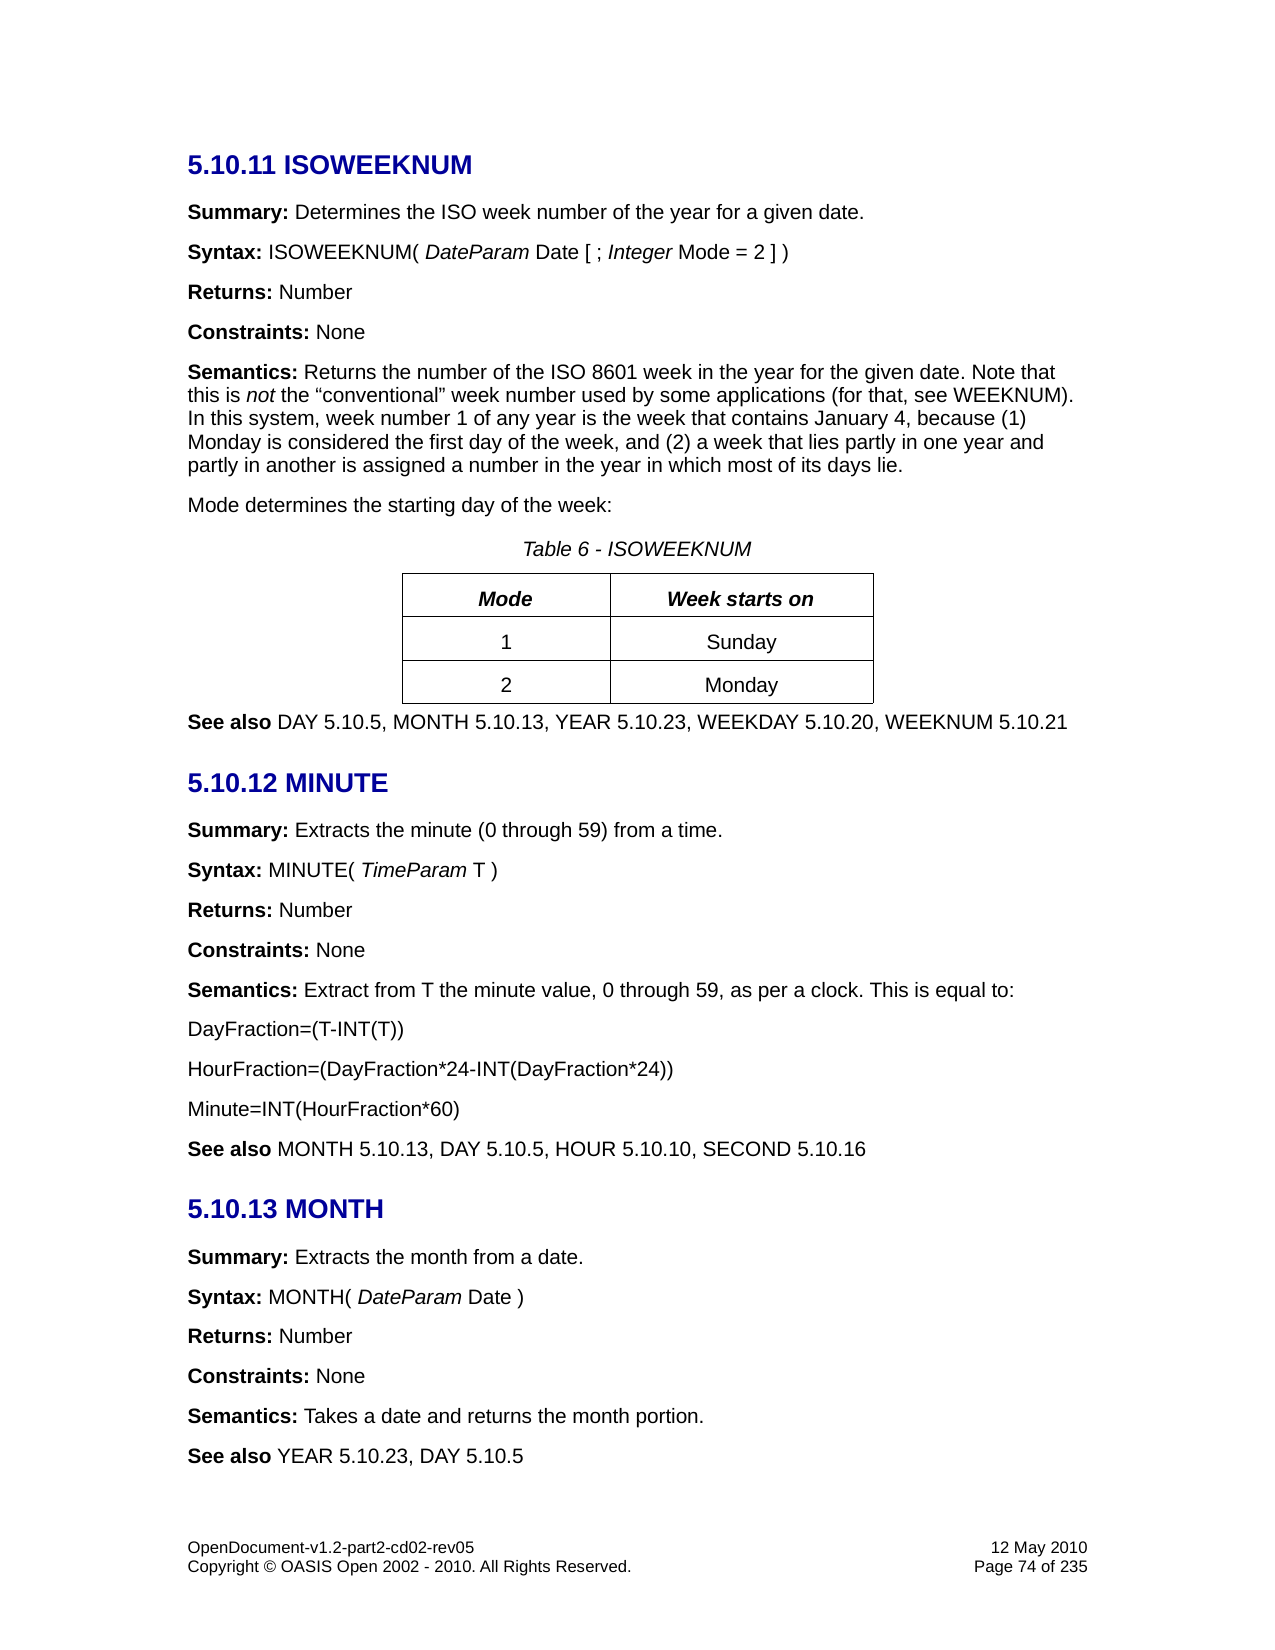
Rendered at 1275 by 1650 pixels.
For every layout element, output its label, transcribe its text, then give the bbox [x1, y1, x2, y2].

subtitle MINUTE [187, 768, 1088, 798]
text Returns: Number [187, 281, 1088, 304]
text See also DAY 5.10.5, MONTH 5.10.13, YEAR 5.10.23, WEEKDAY 5.10.20, WEEKNUM 5.10.21 [187, 711, 1088, 734]
text DayFraction=(T-INT(T)) [187, 1018, 1088, 1041]
text Table 6 - ISOWEEKNUM [187, 537, 1088, 561]
text Summary: Extracts the month from a date. [187, 1245, 1088, 1269]
text Constraints: None [187, 321, 1088, 344]
subtitle ISOWEEKNUM [187, 150, 1088, 180]
text Syntax: MONTH( DateParam Date ) [187, 1285, 1088, 1308]
text Syntax: MINUTE( TimeParam T ) [187, 858, 1088, 882]
text Constraints: None [187, 938, 1088, 962]
text See also YEAR 5.10.23, DAY 5.10.5 [187, 1445, 1088, 1468]
table_cell 2 [403, 661, 610, 703]
table_cell Monday [611, 661, 873, 703]
table_header Mode [403, 574, 610, 616]
text Returns: Number [187, 898, 1088, 922]
table_cell Sunday [611, 617, 873, 659]
text Semantics: Takes a date and returns the month portion. [187, 1405, 1088, 1428]
table_header Week starts on [611, 574, 873, 616]
text Constraints: None [187, 1365, 1088, 1388]
text Summary: Extracts the minute (0 through 59) from a time. [187, 819, 1088, 842]
text Returns: Number [187, 1325, 1088, 1348]
text Mode determines the starting day of the week: [187, 493, 1088, 517]
text Minute=INT(HourFraction*60) [187, 1098, 1088, 1121]
text HourFraction=(DayFraction*24-INT(DayFraction*24)) [187, 1058, 1088, 1081]
text Summary: Determines the ISO week number of the year for a given date. [187, 201, 1088, 224]
subtitle MONTH [187, 1194, 1088, 1224]
text Semantics: Returns the number of the ISO 8601 week in the year for the given date. Note that this is not the “conventional” week number used by some applications (for that, see WEEKNUM). In this system, week number 1 of any year is the week that contains January 4, because (1) Monday is considered the first day of the week, and (2) a week that lies partly in one year and partly in another is assigned a number in the year in which most of its days lie. [187, 361, 1088, 477]
table_cell 1 [403, 617, 610, 659]
text Semantics: Extract from T the minute value, 0 through 59, as per a clock. This is equal to: [187, 978, 1088, 1001]
text See also MONTH 5.10.13, DAY 5.10.5, HOUR 5.10.10, SECOND 5.10.16 [187, 1138, 1088, 1161]
text Syntax: ISOWEEKNUM( DateParam Date [ ; Integer Mode = 2 ] ) [187, 241, 1088, 264]
